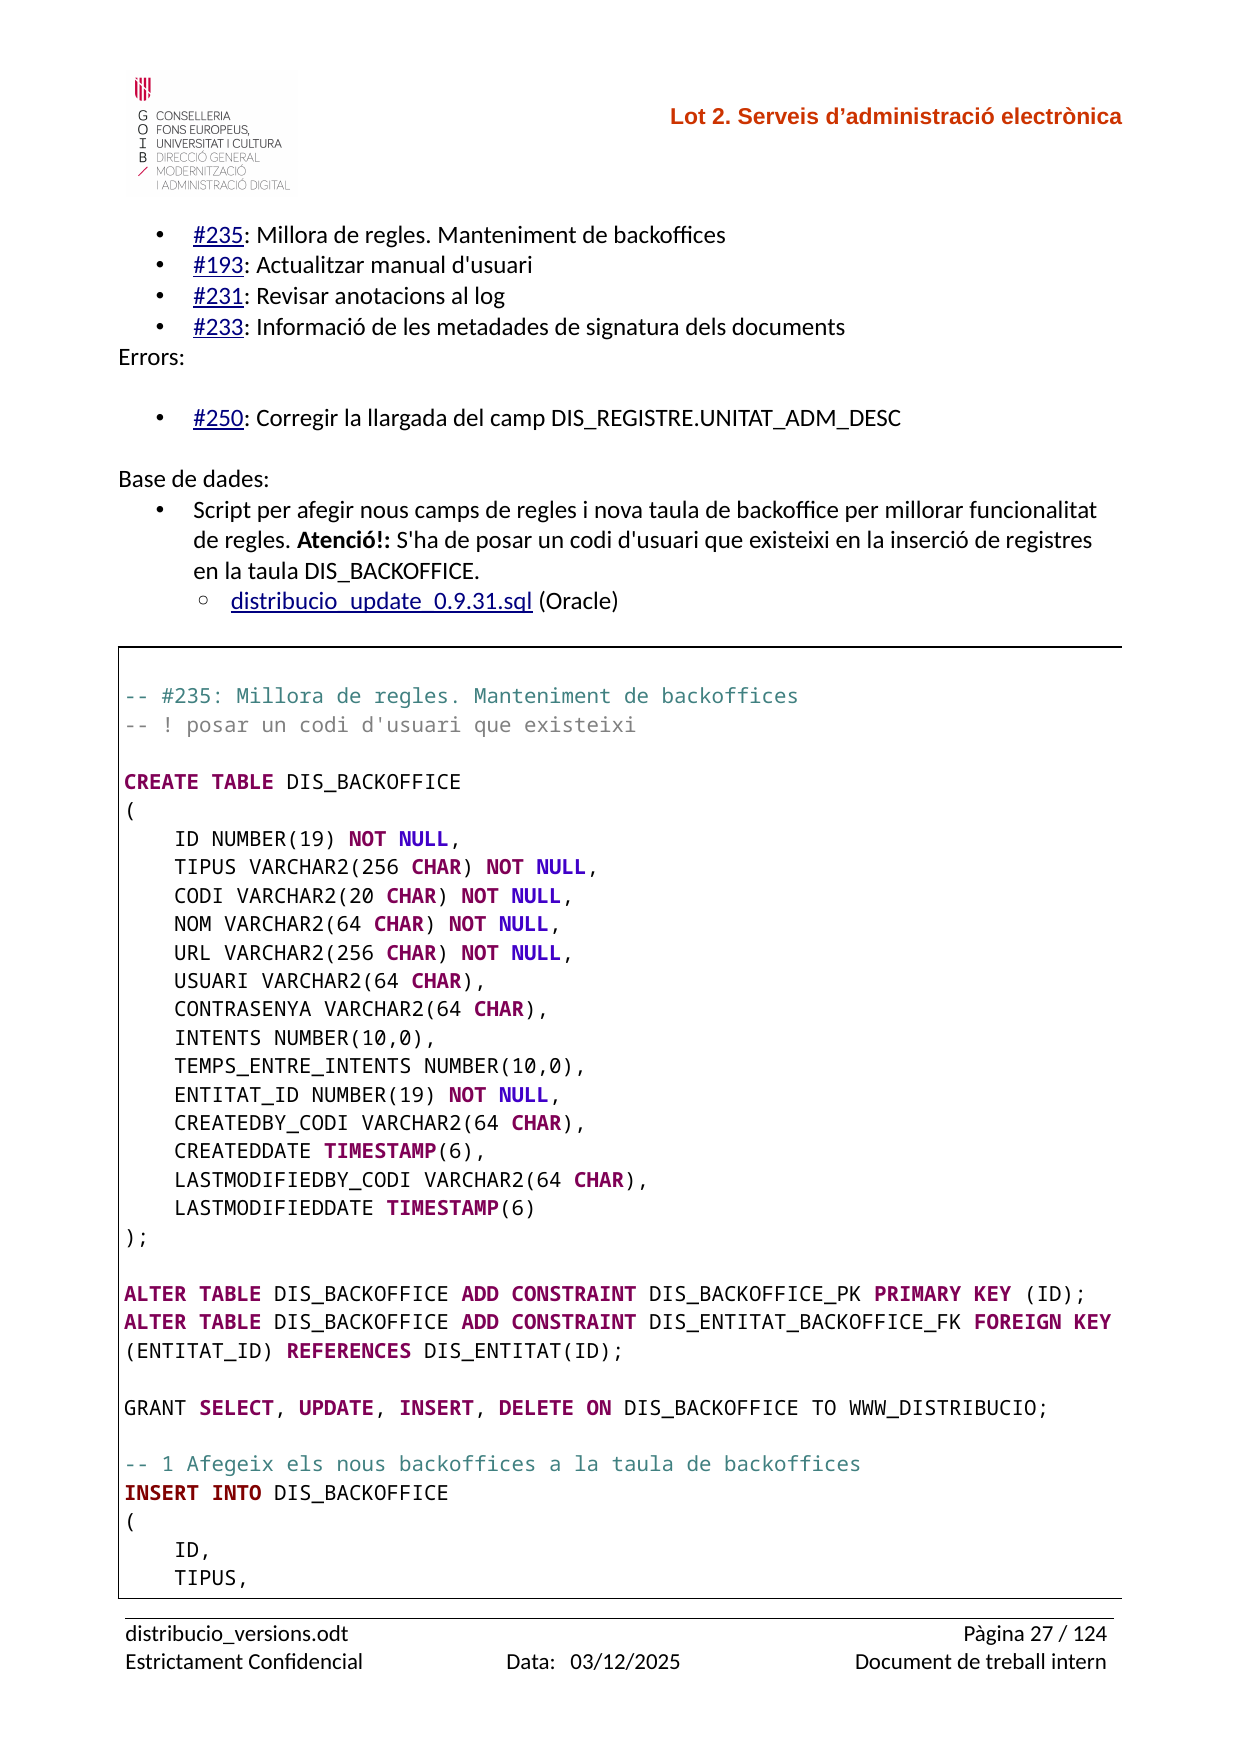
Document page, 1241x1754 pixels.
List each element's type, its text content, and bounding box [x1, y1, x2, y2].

list #193: Actualitzar manual d'usuari [156, 250, 1122, 280]
list #233: Informació de les metadades de signatura dels documents [156, 311, 1122, 341]
text Base de dades: [118, 463, 1122, 494]
picture [126, 70, 299, 197]
list #235: Millora de regles. Manteniment de backoffices [156, 219, 1122, 250]
list #250: Corregir la llargada del camp DIS_REGISTRE.UNITAT_ADM_DESC [156, 402, 1122, 433]
list Script per afegir nous camps de regles i nova taula de backoffice per millorar funcionalitat de regles. Atenció!: S'ha de posar un codi d'usuari que existeixi en la inserció de registres en la taula DIS_BACKOFFICE. [156, 494, 1122, 585]
list distribucio_update_0.9.31.sql (Oracle) [193, 585, 1122, 616]
table_header -- #235: Millora de regles. Manteniment de backoffices -- ! posar un codi d'usuari que existeixi CREATE TABLE DIS_BACKOFFICE ( ID NUMBER(19) NOT NULL, TIPUS VARCHAR2(256 CHAR) NOT NULL, CODI VARCHAR2(20 CHAR) NOT NULL, NOM VARCHAR2(64 CHAR) NOT NULL, URL VARCHAR2(256 CHAR) NOT NULL, USUARI VARCHAR2(64 CHAR), CONTRASENYA VARCHAR2(64 CHAR), INTENTS NUMBER(10,0), TEMPS_ENTRE_INTENTS NUMBER(10,0), ENTITAT_ID NUMBER(19) NOT NULL, CREATEDBY_CODI VARCHAR2(64 CHAR), CREATEDDATE TIMESTAMP(6), LASTMODIFIEDBY_CODI VARCHAR2(64 CHAR), LASTMODIFIEDDATE TIMESTAMP(6) ); ALTER TABLE DIS_BACKOFFICE ADD CONSTRAINT DIS_BACKOFFICE_PK PRIMARY KEY (ID); ALTER TABLE DIS_BACKOFFICE ADD CONSTRAINT DIS_ENTITAT_BACKOFFICE_FK FOREIGN KEY (ENTITAT_ID) REFERENCES DIS_ENTITAT(ID); GRANT SELECT, UPDATE, INSERT, DELETE ON DIS_BACKOFFICE TO WWW_DISTRIBUCIO; -- 1 Afegeix els nous backoffices a la taula de backoffices INSERT INTO DIS_BACKOFFICE ( ID, TIPUS, [119, 648, 1122, 1597]
list #231: Revisar anotacions al log [156, 280, 1122, 311]
text Errors: [118, 341, 1122, 372]
